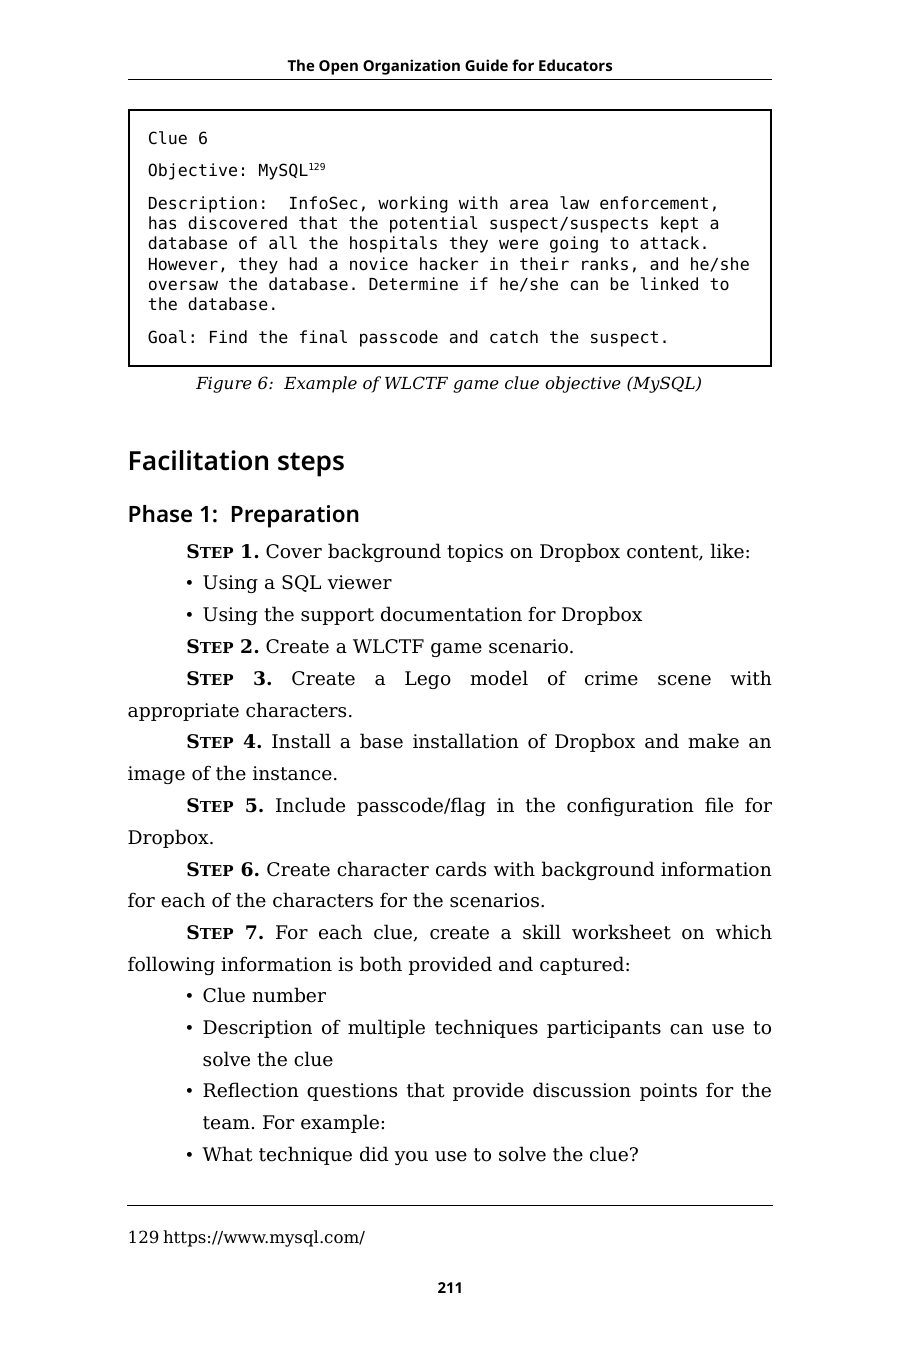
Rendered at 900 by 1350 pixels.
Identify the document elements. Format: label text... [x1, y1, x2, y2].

text Step 2. Create a WLCTF game scenario. [127, 636, 772, 658]
text Figure 6: Example of WLCTF game clue objective (MySQL) [127, 374, 772, 393]
text Step 4. Install a base installation of Dropbox and make an image of the instance. [127, 731, 772, 785]
text Step 3. Create a Lego model of crime scene with appropriate characters. [127, 668, 772, 721]
list Description of multiple techniques participants can use to solve the clue [186, 1017, 772, 1071]
text Objective: MySQL [130, 141, 770, 173]
subtitle Facilitation steps [127, 447, 772, 477]
list Reflection questions that provide discussion points for the team. For example: [186, 1080, 772, 1134]
text Step 7. For each clue, create a skill worksheet on which following information is both provided and captured: [127, 922, 772, 976]
list Clue number [186, 985, 772, 1007]
list Using the support documentation for Dropbox [186, 604, 772, 626]
text Step 5. Include passcode/flag in the configuration file for Dropbox. [127, 795, 772, 848]
text Goal: Find the final passcode and catch the suspect. [130, 307, 770, 365]
subtitle Phase 1: Preparation [127, 502, 772, 528]
list Using a SQL viewer [186, 572, 772, 594]
text Clue 6 [130, 111, 770, 141]
list What technique did you use to solve the clue? [186, 1144, 772, 1166]
text Step 6. Create character cards with background information for each of the characters for the scenarios. [127, 858, 772, 912]
text https://www.mysql.com/ [127, 1228, 772, 1247]
text Description: InfoSec, working with area law enforcement, has discovered that the potential suspect/suspects kept a database of all the hospitals they were going to attack. However, they had a novice hacker in their ranks, and he/she oversaw the database. Determine if he/she can be linked to the database. [130, 173, 770, 307]
text Step 1. Cover background topics on Dropbox content, like: [127, 540, 772, 562]
